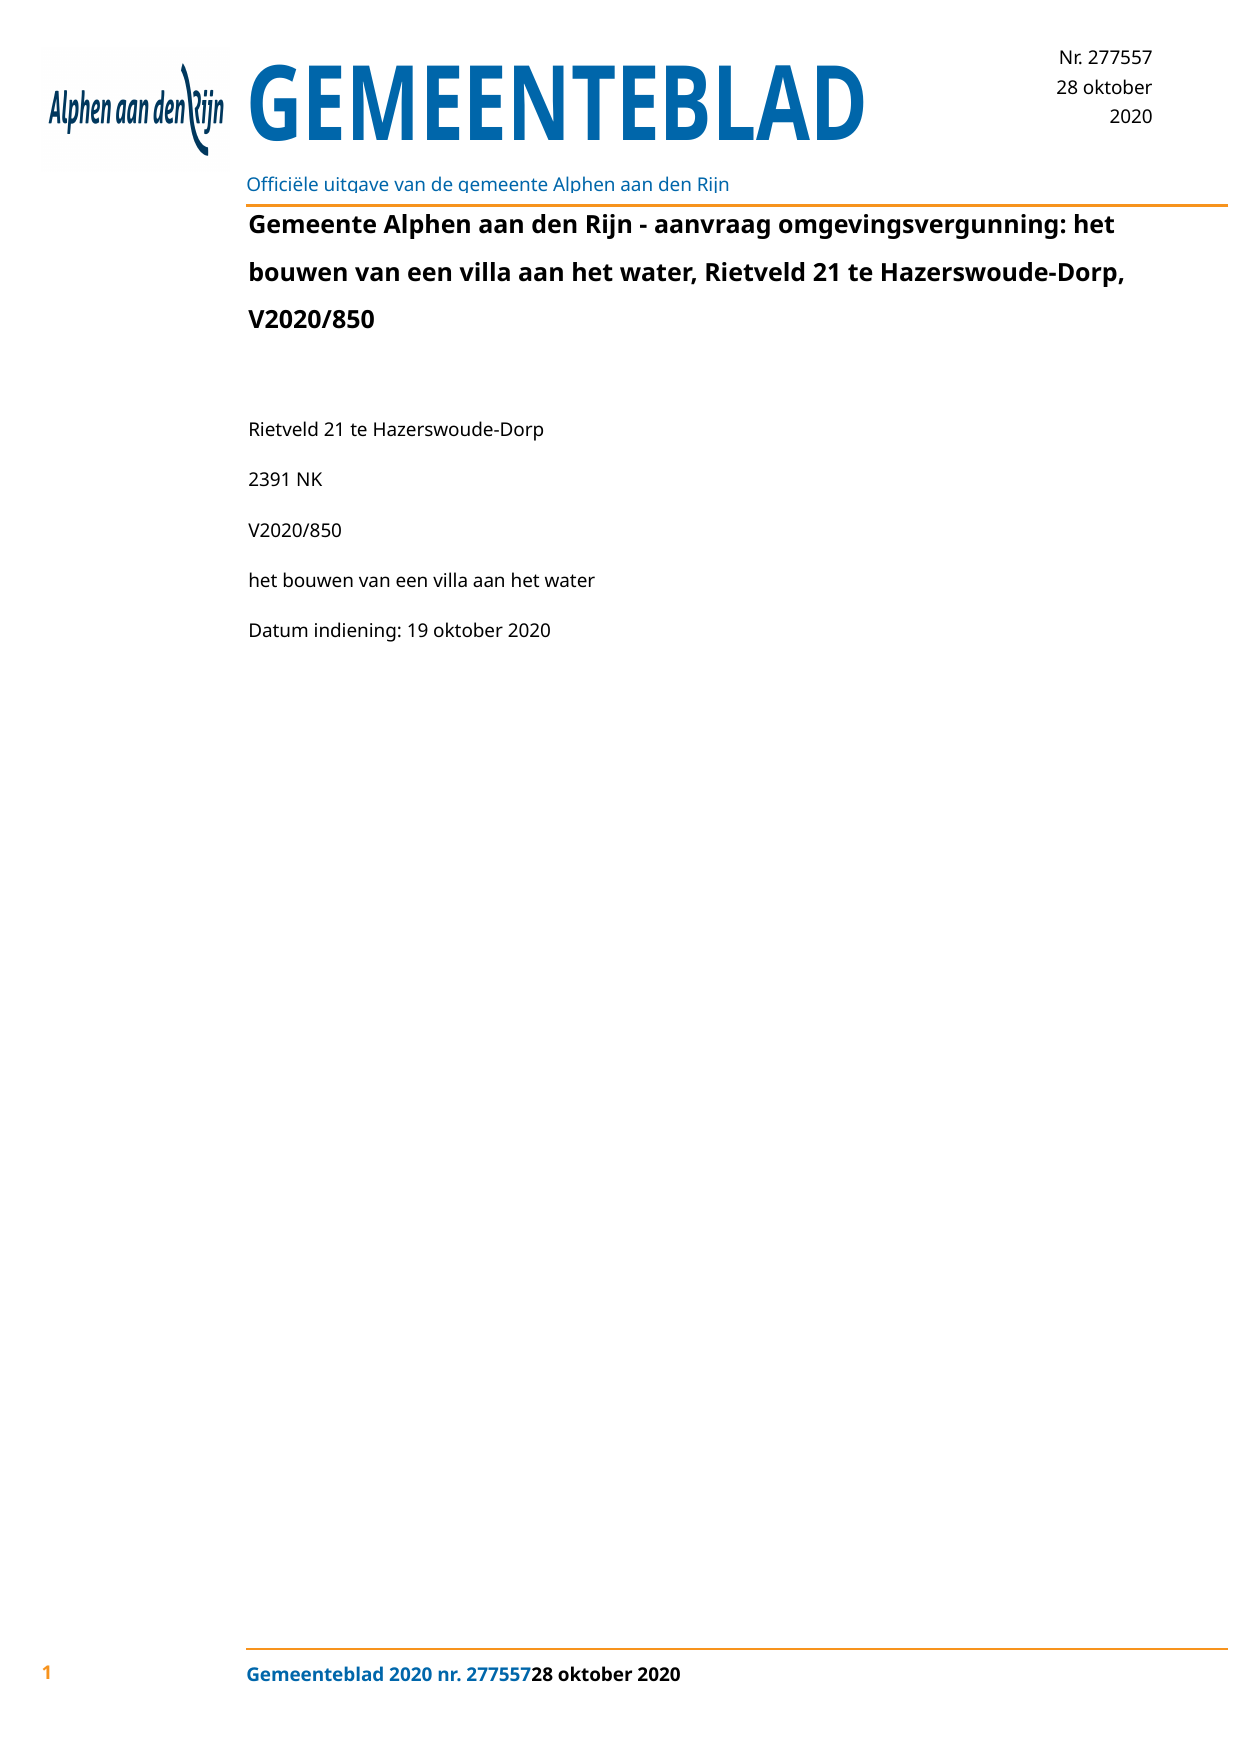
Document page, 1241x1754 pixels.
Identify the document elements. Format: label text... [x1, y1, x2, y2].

picture [41, 47, 231, 172]
text het bouwen van een villa aan het water [248, 567, 1152, 593]
text 2391 NK [248, 466, 1152, 492]
text Gemeente Alphen aan den Rijn - aanvraag omgevingsvergunning: het bouwen van een villa aan het water, Rietveld 21 te Hazerswoude-Dorp, V2020/850 [248, 207, 1152, 336]
text V2020/850 [248, 517, 1152, 542]
text Datum indiening: 19 oktober 2020 [248, 618, 1152, 643]
text Rietveld 21 te Hazerswoude-Dorp [248, 416, 1152, 442]
